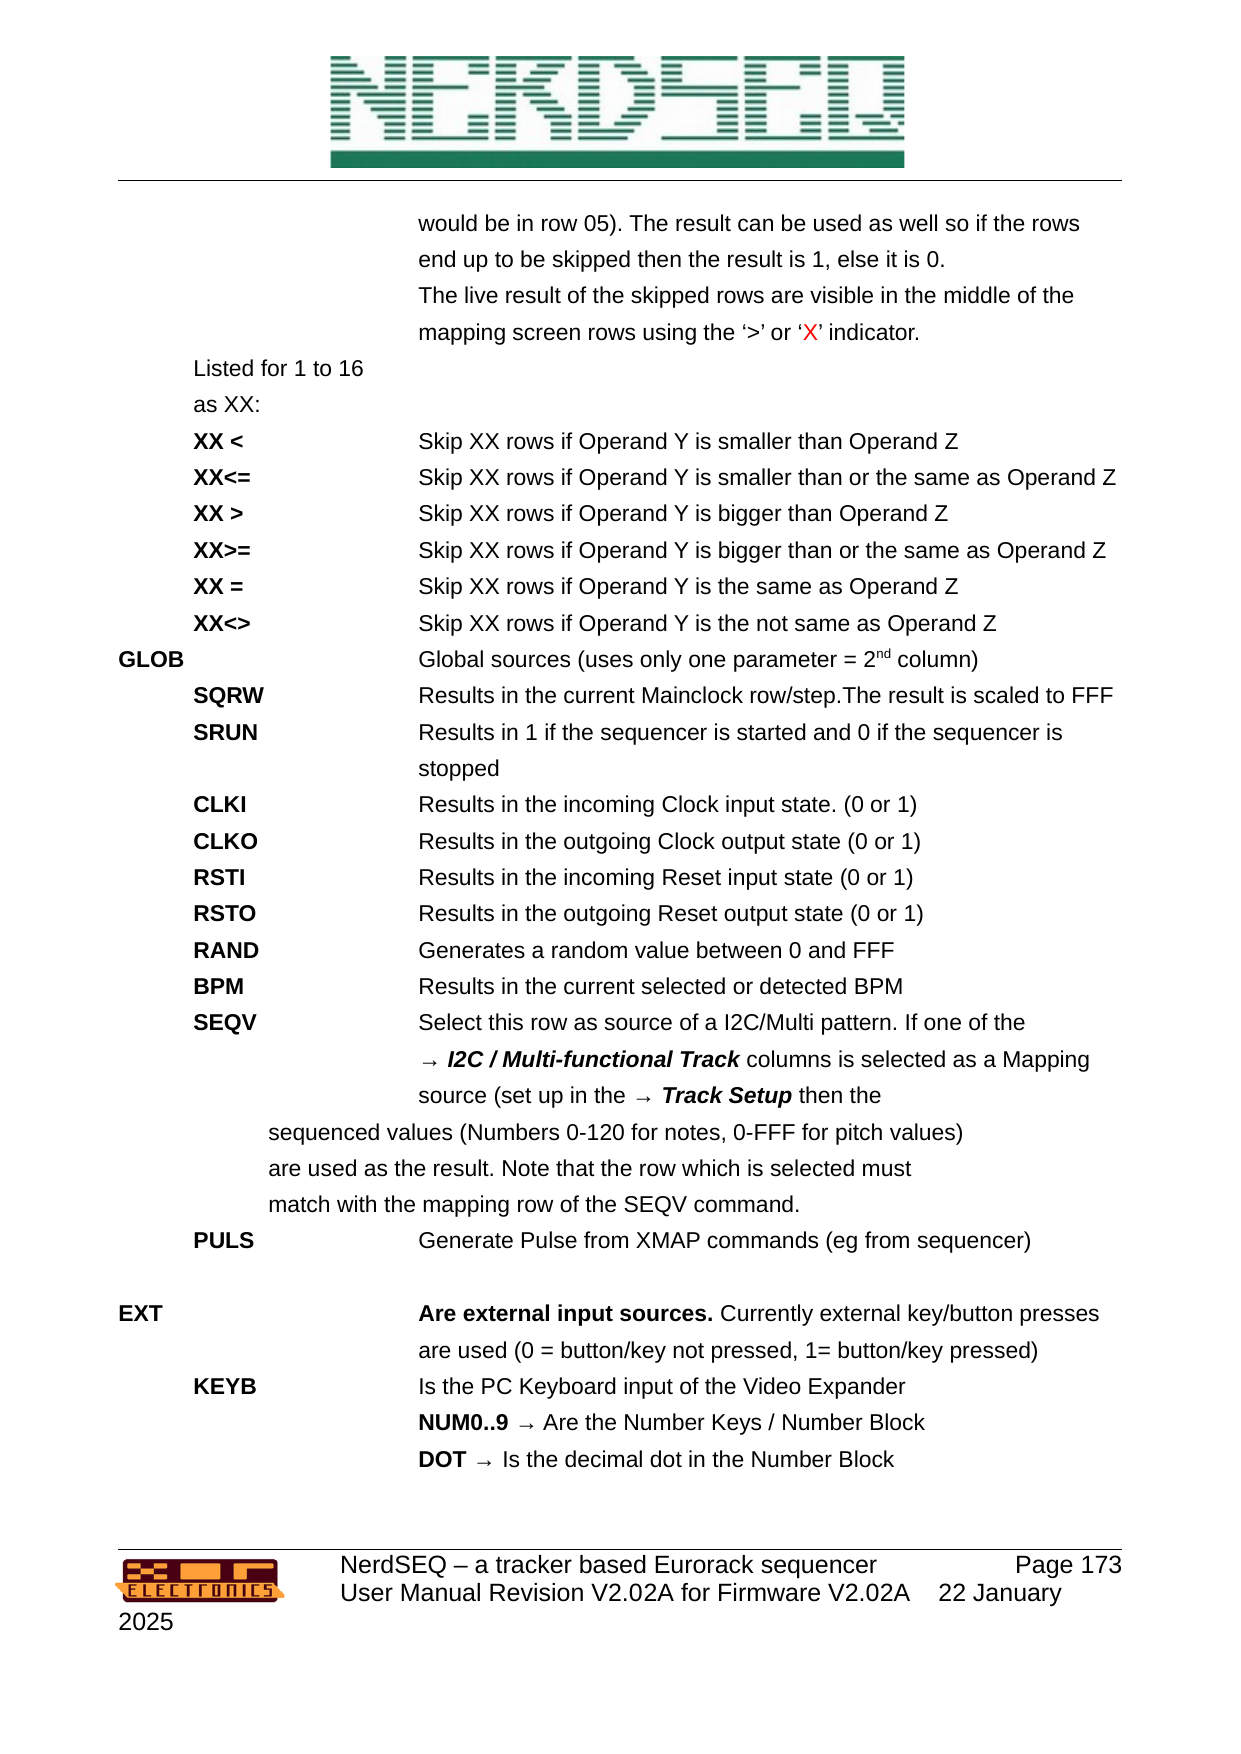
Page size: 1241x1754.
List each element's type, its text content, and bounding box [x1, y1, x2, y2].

text XX > Skip XX rows if Operand Y is bigger than Operand Z [118, 500, 1122, 527]
text SRUN Results in 1 if the sequencer is started and 0 if the sequencer is stopped [118, 718, 1122, 781]
text RAND Generates a random value between 0 and FFF [118, 937, 1122, 963]
text XX = Skip XX rows if Operand Y is the same as Operand Z [118, 573, 1122, 599]
text DOT → Is the decimal dot in the Number Block [118, 1446, 1122, 1472]
text would be in row 05). The result can be used as well so if the rows end up to be skipped then the result is 1, else it is 0. [118, 209, 1122, 272]
text SEQV Select this row as source of a I2C/Multi pattern. If one of the → I2C / Multi-functional Track columns is selected as a Mapping source (set up in the → Track Setup then the sequenced values (Numbers 0-120 for notes, 0-FFF for pitch values) are used as the result. Note that the row which is selected must match with the mapping row of the SEQV command. [118, 1009, 1122, 1217]
text RSTI Results in the incoming Reset input state (0 or 1) [118, 864, 1122, 890]
text GLOB Global sources (uses only one parameter = 2nd column) [118, 646, 1122, 672]
picture [330, 56, 905, 168]
text Listed for 1 to 16 [118, 355, 1122, 381]
text KEYB Is the PC Keyboard input of the Video Expander [118, 1373, 1122, 1399]
text SQRW Results in the current Mainclock row/step.The result is scaled to FFF [118, 682, 1122, 708]
text CLKO Results in the outgoing Clock output state (0 or 1) [118, 828, 1122, 854]
text CLKI Results in the incoming Clock input state. (0 or 1) [118, 791, 1122, 818]
text EXT Are external input sources. Currently external key/button presses are used (0 = button/key not pressed, 1= button/key pressed) [118, 1300, 1122, 1363]
text RSTO Results in the outgoing Reset output state (0 or 1) [118, 900, 1122, 927]
text as XX: [118, 391, 1122, 418]
text XX < Skip XX rows if Operand Y is smaller than Operand Z [118, 428, 1122, 454]
text XX>= Skip XX rows if Operand Y is bigger than or the same as Operand Z [118, 537, 1122, 563]
text PULS Generate Pulse from XMAP commands (eg from sequencer) [118, 1227, 1122, 1254]
text NUM0..9 → Are the Number Keys / Number Block [118, 1409, 1122, 1436]
text BPM Results in the current selected or detected BPM [118, 973, 1122, 999]
text The live result of the skipped rows are visible in the middle of the mapping screen rows using the ‘>’ or ‘X’ indicator. [118, 282, 1122, 345]
picture [115, 1555, 285, 1605]
text XX<> Skip XX rows if Operand Y is the not same as Operand Z [118, 609, 1122, 636]
text XX<= Skip XX rows if Operand Y is smaller than or the same as Operand Z [118, 464, 1122, 490]
